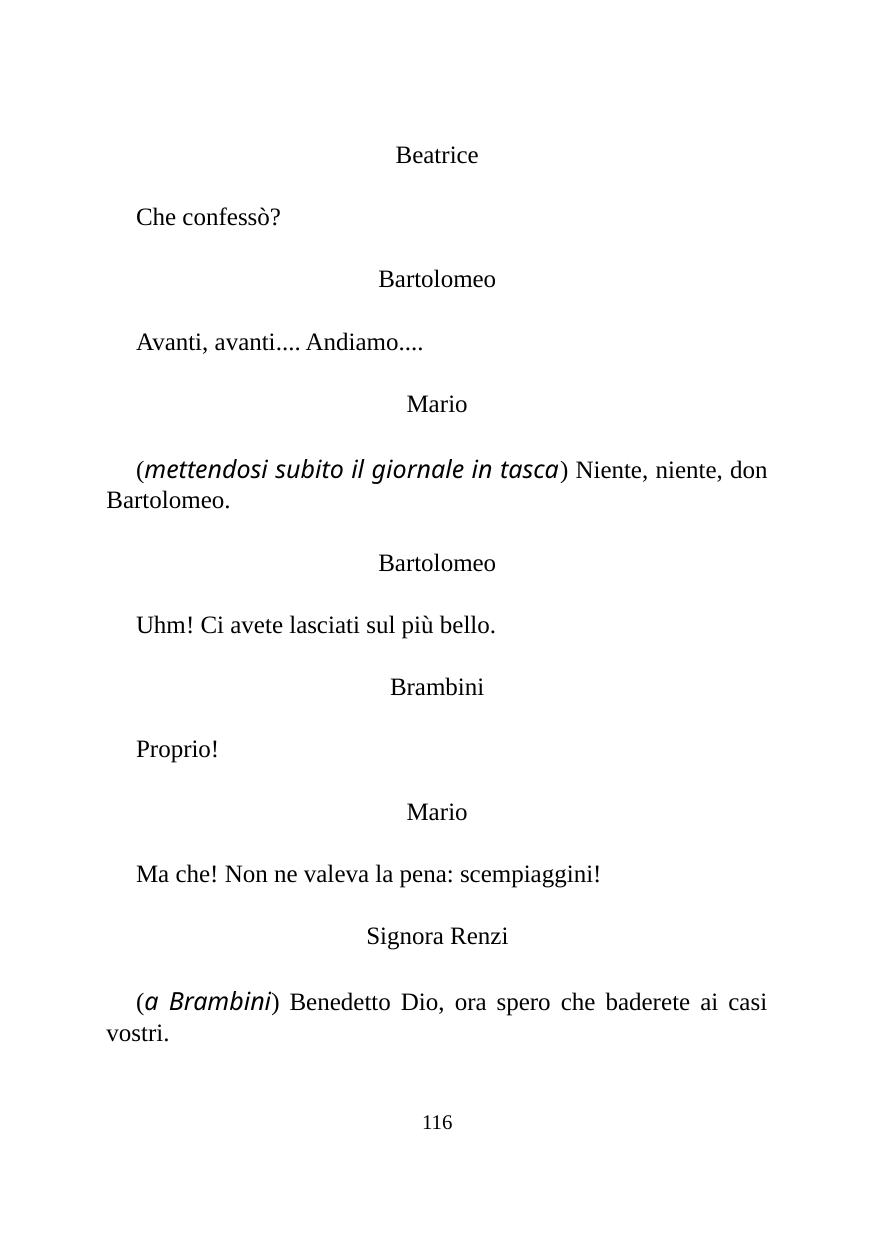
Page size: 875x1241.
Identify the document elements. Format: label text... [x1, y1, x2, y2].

text Bartolomeo [106, 548, 768, 576]
text (a Brambini) Benedetto Dio, ora spero che baderete ai casi vostri. [106, 984, 768, 1046]
text Beatrice [106, 140, 768, 168]
text Uhm! Ci avete lasciati sul più bello. [106, 610, 768, 639]
text Ma che! Non ne valeva la pena: scempiaggini! [106, 859, 768, 888]
text Mario [106, 797, 768, 826]
text Mario [106, 389, 768, 418]
text Che confessò? [106, 202, 768, 231]
text Avanti, avanti.... Andiamo.... [106, 327, 768, 355]
text Brambini [106, 672, 768, 701]
text (mettendosi subito il giornale in tasca) Niente, niente, don Bartolomeo. [106, 451, 768, 514]
text Proprio! [106, 734, 768, 763]
text Signora Renzi [106, 921, 768, 950]
text Bartolomeo [106, 264, 768, 293]
